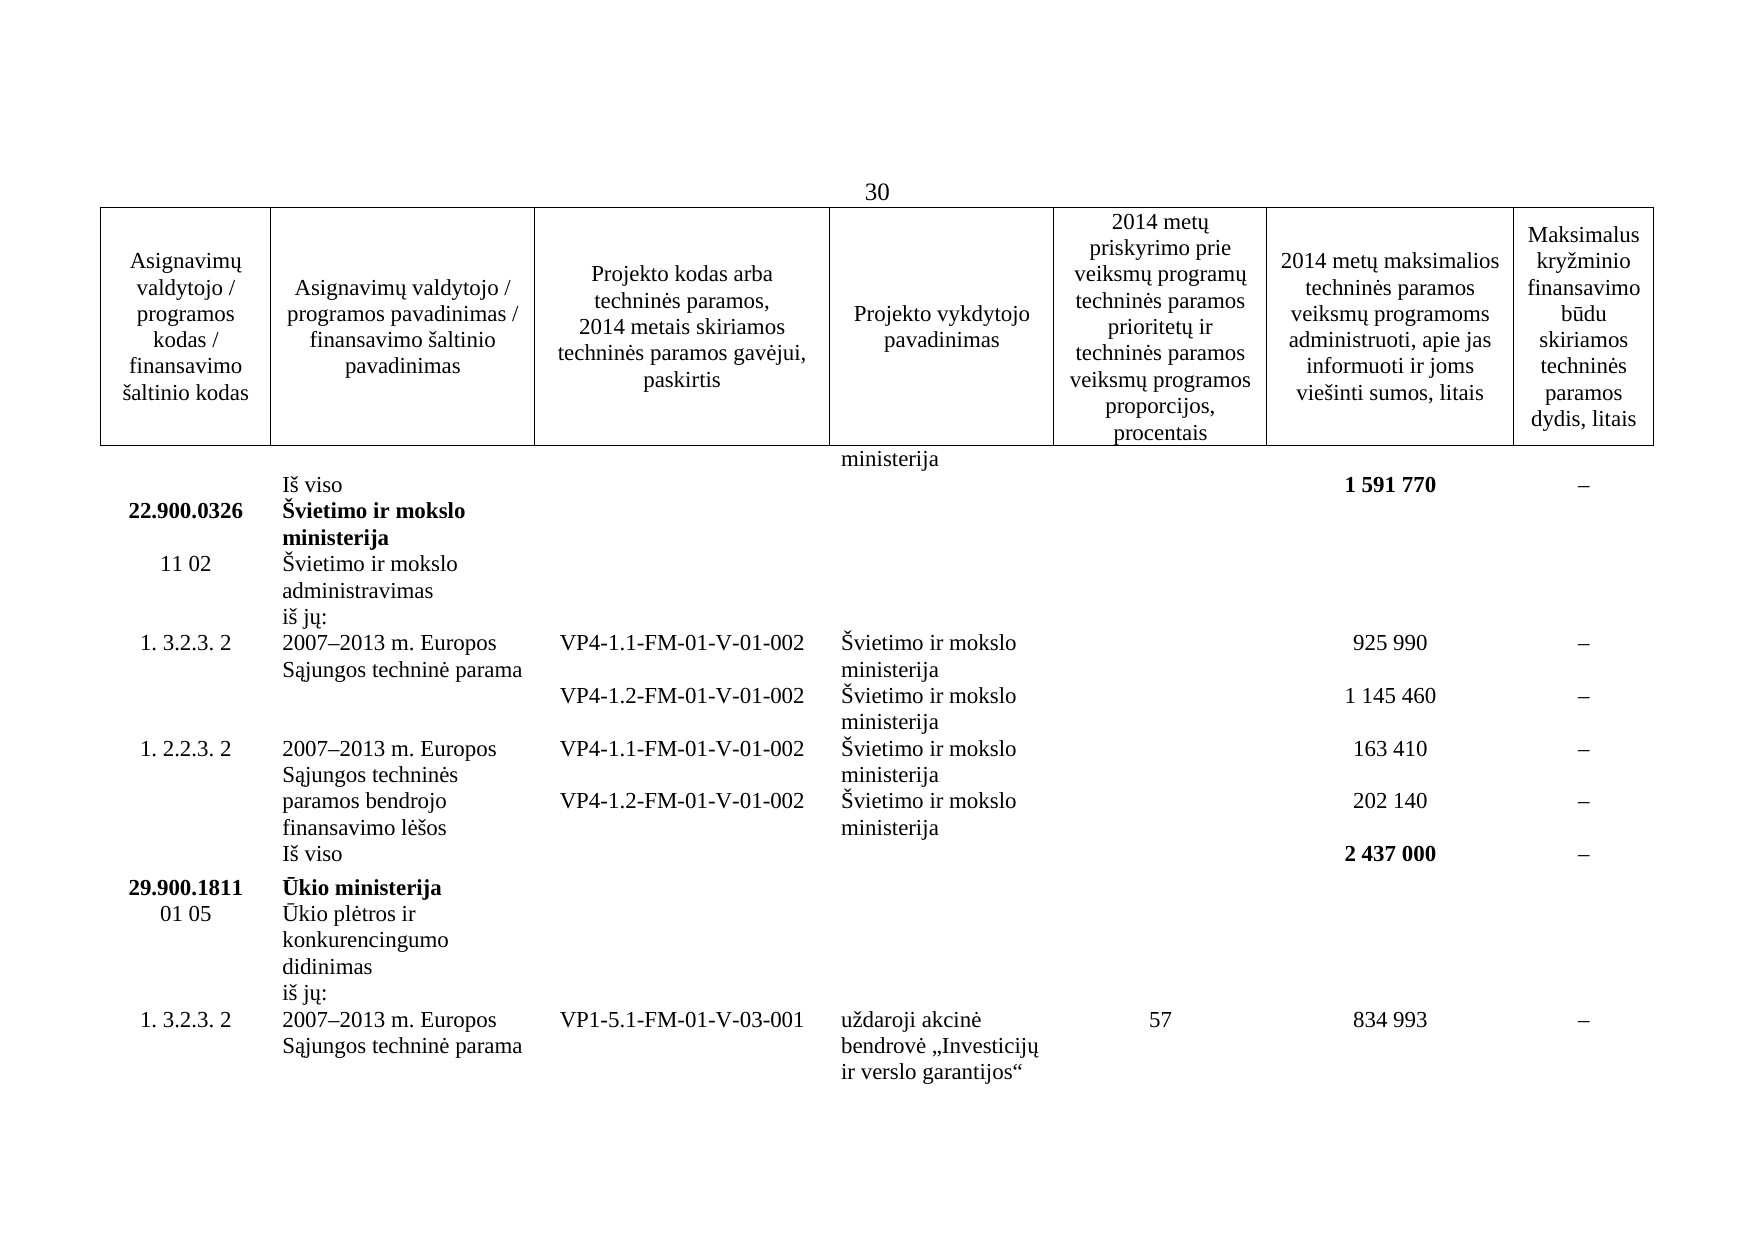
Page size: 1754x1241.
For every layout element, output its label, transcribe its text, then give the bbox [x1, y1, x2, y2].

table_cell [830, 900, 1054, 979]
table_cell [1054, 900, 1267, 979]
table_cell Ūkio ministerija [271, 867, 534, 900]
table_cell Švietimo ir mokslo ministerija [271, 498, 534, 550]
table_cell 1 591 770 [1267, 471, 1514, 498]
table_cell [1054, 550, 1267, 603]
table_cell [534, 979, 829, 1006]
table_cell [1054, 735, 1267, 787]
table_cell [1267, 446, 1514, 471]
table_header Maksimalus kryžminio finansavimo būdu skiriamos techninės paramos dydis, litais [1514, 208, 1653, 445]
table_cell [1054, 867, 1267, 900]
table_cell [1267, 867, 1514, 900]
table_cell VP4-1.2-FM-01-V-01-002 [534, 682, 829, 735]
table_cell [1514, 550, 1653, 603]
table_cell [271, 446, 534, 471]
table_cell [534, 498, 829, 550]
table_cell – [1514, 788, 1653, 840]
table_cell [1514, 498, 1653, 550]
table_cell [1267, 979, 1514, 1006]
table_cell 1. 3.2.3. 2 [100, 629, 271, 735]
table_header 2014 metų priskyrimo prie veiksmų programų techninės paramos prioritetų ir techninės paramos veiksmų programos proporcijos, procentais [1054, 208, 1266, 445]
table_cell [534, 471, 829, 498]
table_cell Švietimo ir mokslo administravimas [271, 550, 534, 603]
table_header Asignavimų valdytojo / programos pavadinimas / finansavimo šaltinio pavadinimas [271, 208, 534, 445]
table_cell – [1514, 629, 1653, 682]
table_cell 2007–2013 m. Europos Sąjungos techninės paramos bendrojo finansavimo lėšos [271, 735, 534, 840]
table_cell [830, 498, 1054, 550]
table_cell Iš viso [271, 840, 534, 867]
table_cell [1054, 603, 1267, 629]
table_cell 1 145 460 [1267, 682, 1514, 735]
table_cell [100, 603, 271, 629]
table_cell iš jų: [271, 603, 534, 629]
table_header Asignavimų valdytojo / programos kodas / finansavimo šaltinio kodas [101, 208, 270, 445]
table_cell Švietimo ir mokslo ministerija [830, 735, 1054, 787]
table_cell [1267, 550, 1514, 603]
table_cell [1514, 979, 1653, 1006]
table_cell 925 990 [1267, 629, 1514, 682]
table_cell [1054, 840, 1267, 867]
table_cell 2007–2013 m. Europos Sąjungos techninė parama [271, 629, 534, 735]
table_cell 1. 3.2.3. 2 [100, 1006, 271, 1085]
table_cell [100, 446, 271, 471]
table_cell Iš viso [271, 471, 534, 498]
table_cell 163 410 [1267, 735, 1514, 787]
table_cell [1514, 867, 1653, 900]
table_cell Ūkio plėtros ir konkurencingumo didinimas [271, 900, 534, 979]
table_cell Švietimo ir mokslo ministerija [830, 788, 1054, 840]
table_cell 57 [1054, 1006, 1267, 1085]
table_header 2014 metų maksimalios techninės paramos veiksmų programoms administruoti, apie jas informuoti ir joms viešinti sumos, litais [1267, 208, 1513, 445]
table_cell [830, 867, 1054, 900]
table_cell Švietimo ir mokslo ministerija [830, 629, 1054, 682]
table_cell [1054, 682, 1267, 735]
table_cell – [1514, 471, 1653, 498]
table_cell VP4-1.1-FM-01-V-01-002 [534, 629, 829, 682]
table_cell 834 993 [1267, 1006, 1514, 1085]
table_cell – [1514, 682, 1653, 735]
table_cell [100, 471, 271, 498]
table_cell [100, 840, 271, 867]
table_cell 22.900.0326 [100, 498, 271, 550]
table_header Projekto vykdytojo pavadinimas [830, 208, 1053, 445]
table_cell [1267, 498, 1514, 550]
table_cell [1054, 629, 1267, 682]
table_cell – [1514, 735, 1653, 787]
table_cell uždaroji akcinė bendrovė „Investicijų ir verslo garantijos“ [830, 1006, 1054, 1085]
table_cell [830, 979, 1054, 1006]
table_cell [830, 840, 1054, 867]
table_cell – [1514, 840, 1653, 867]
table_cell iš jų: [271, 979, 534, 1006]
table_cell [830, 550, 1054, 603]
table_cell 11 02 [100, 550, 271, 603]
table_cell [1054, 446, 1267, 471]
table_cell [1054, 979, 1267, 1006]
table_cell VP4-1.2-FM-01-V-01-002 [534, 788, 829, 840]
table_cell [1267, 603, 1514, 629]
table_cell [534, 603, 829, 629]
table_cell [1054, 471, 1267, 498]
table_cell [534, 840, 829, 867]
table_cell 2007–2013 m. Europos Sąjungos techninė parama [271, 1006, 534, 1085]
table_cell [534, 900, 829, 979]
table_cell VP4-1.1-FM-01-V-01-002 [534, 735, 829, 787]
table_cell [534, 446, 829, 471]
table_cell VP1-5.1-FM-01-V-03-001 [534, 1006, 829, 1085]
table_cell 202 140 [1267, 788, 1514, 840]
table_cell [1054, 498, 1267, 550]
table_cell [1514, 603, 1653, 629]
table_cell Švietimo ir mokslo ministerija [830, 682, 1054, 735]
table_cell [830, 603, 1054, 629]
table_cell [1514, 900, 1653, 979]
table_cell ministerija [830, 446, 1054, 471]
table_cell 29.900.1811 [100, 867, 271, 900]
table_cell [534, 550, 829, 603]
table_cell 01 05 [100, 900, 271, 1006]
table_cell [1054, 788, 1267, 840]
table_cell – [1514, 1006, 1653, 1085]
table_cell 2 437 000 [1267, 840, 1514, 867]
table_cell 1. 2.2.3. 2 [100, 735, 271, 840]
table_cell [830, 471, 1054, 498]
table_cell [534, 867, 829, 900]
table_cell [1267, 900, 1514, 979]
table_cell [1514, 446, 1653, 471]
table_header Projekto kodas arba techninės paramos, 2014 metais skiriamos techninės paramos gavėjui, paskirtis [535, 208, 829, 445]
